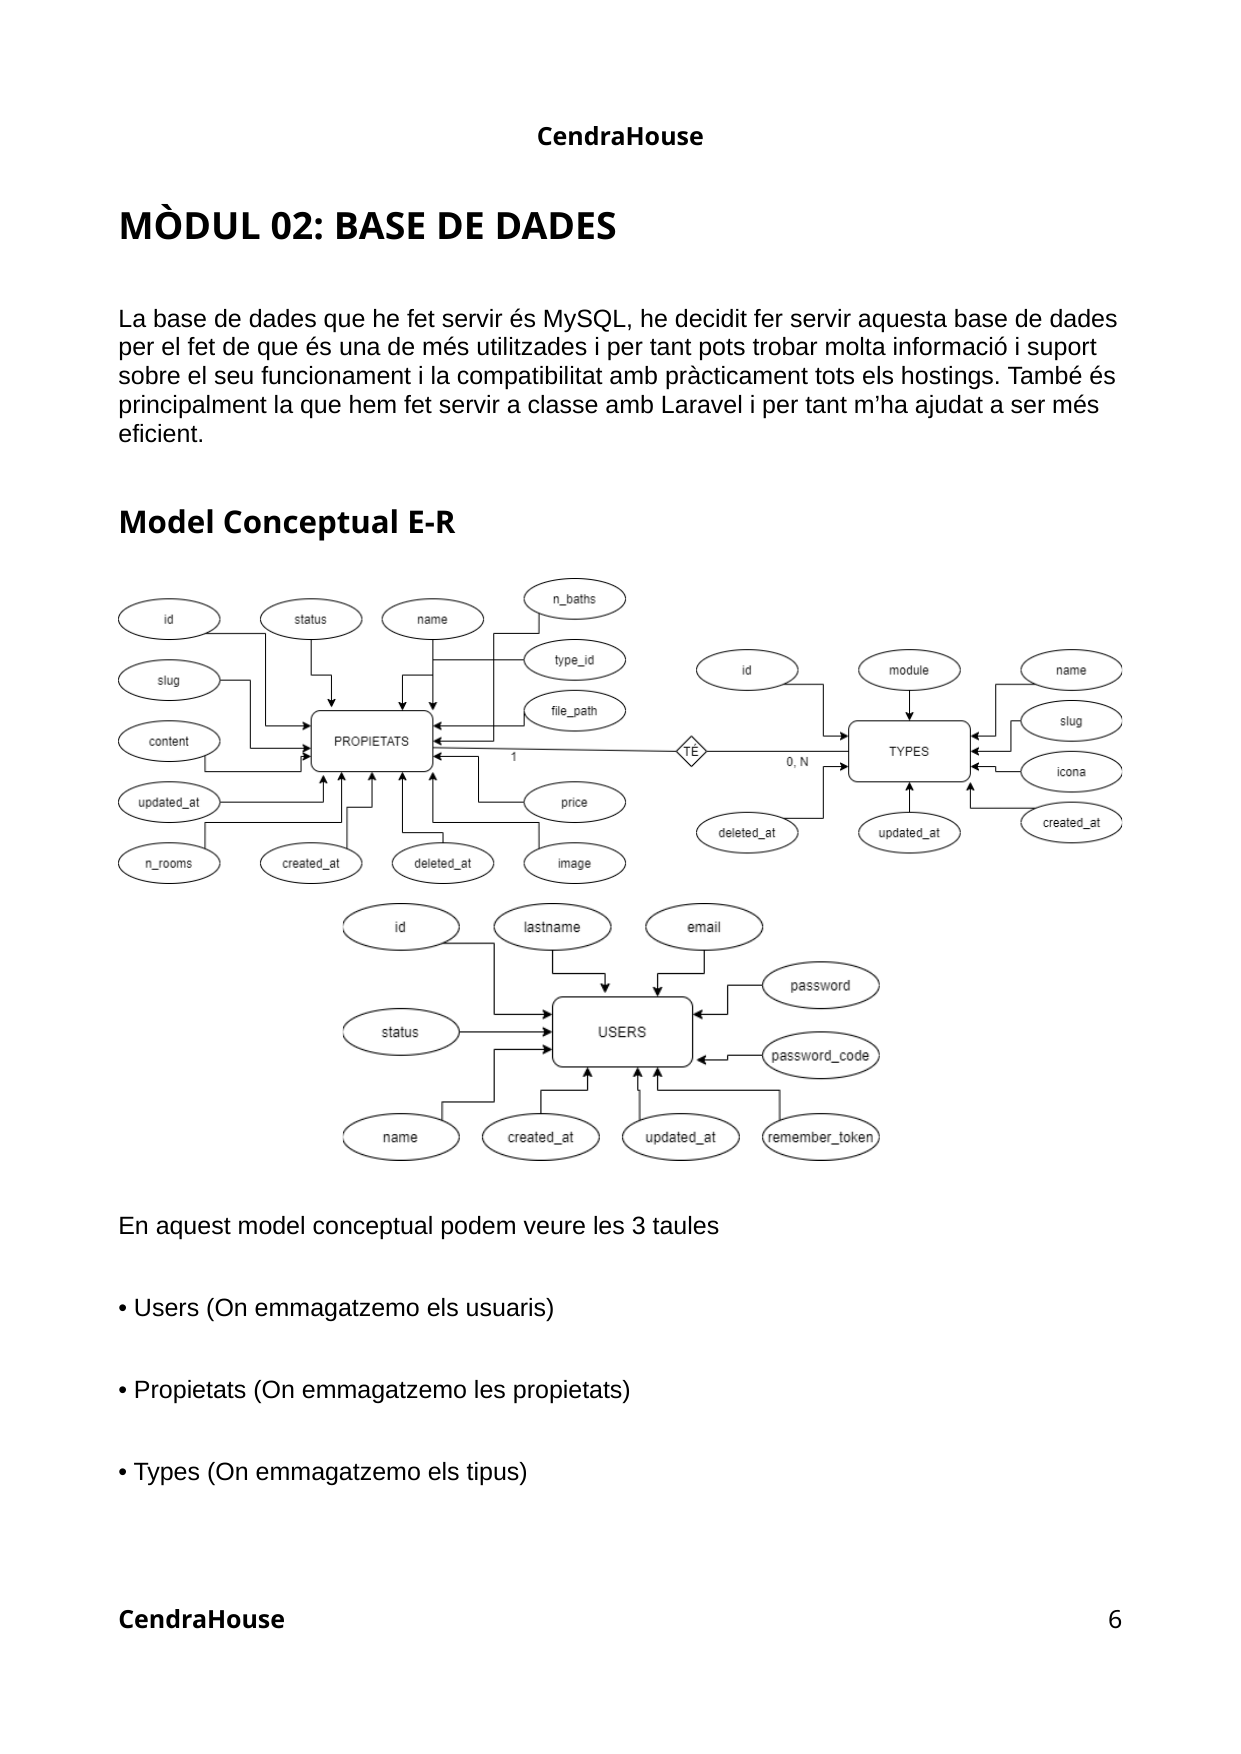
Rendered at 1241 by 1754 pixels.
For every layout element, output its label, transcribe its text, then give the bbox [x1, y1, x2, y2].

text • Users (On emmagatzemo els usuaris) [118, 1293, 1122, 1321]
subtitle MÒDUL 02: BASE DE DADES [118, 199, 1122, 250]
text En aquest model conceptual podem veure les 3 taules [118, 1211, 1122, 1239]
picture [118, 578, 1123, 884]
list La base de dades que he fet servir és MySQL, he decidit fer servir aquesta base de dades per el fet de que és una de més utilitzades i per tant pots trobar molta informació i suport sobre el seu funcionament i la compatibilitat amb pràcticament tots els hostings. També és principalment la que hem fet servir a classe amb Laravel i per tant m’ha ajudat a ser més eficient. [118, 303, 1122, 447]
subtitle Model Conceptual E-R [118, 500, 1122, 543]
text • Propietats (On emmagatzemo les propietats) [118, 1374, 1122, 1403]
text • Types (On emmagatzemo els tipus) [118, 1456, 1122, 1485]
picture [342, 903, 880, 1161]
